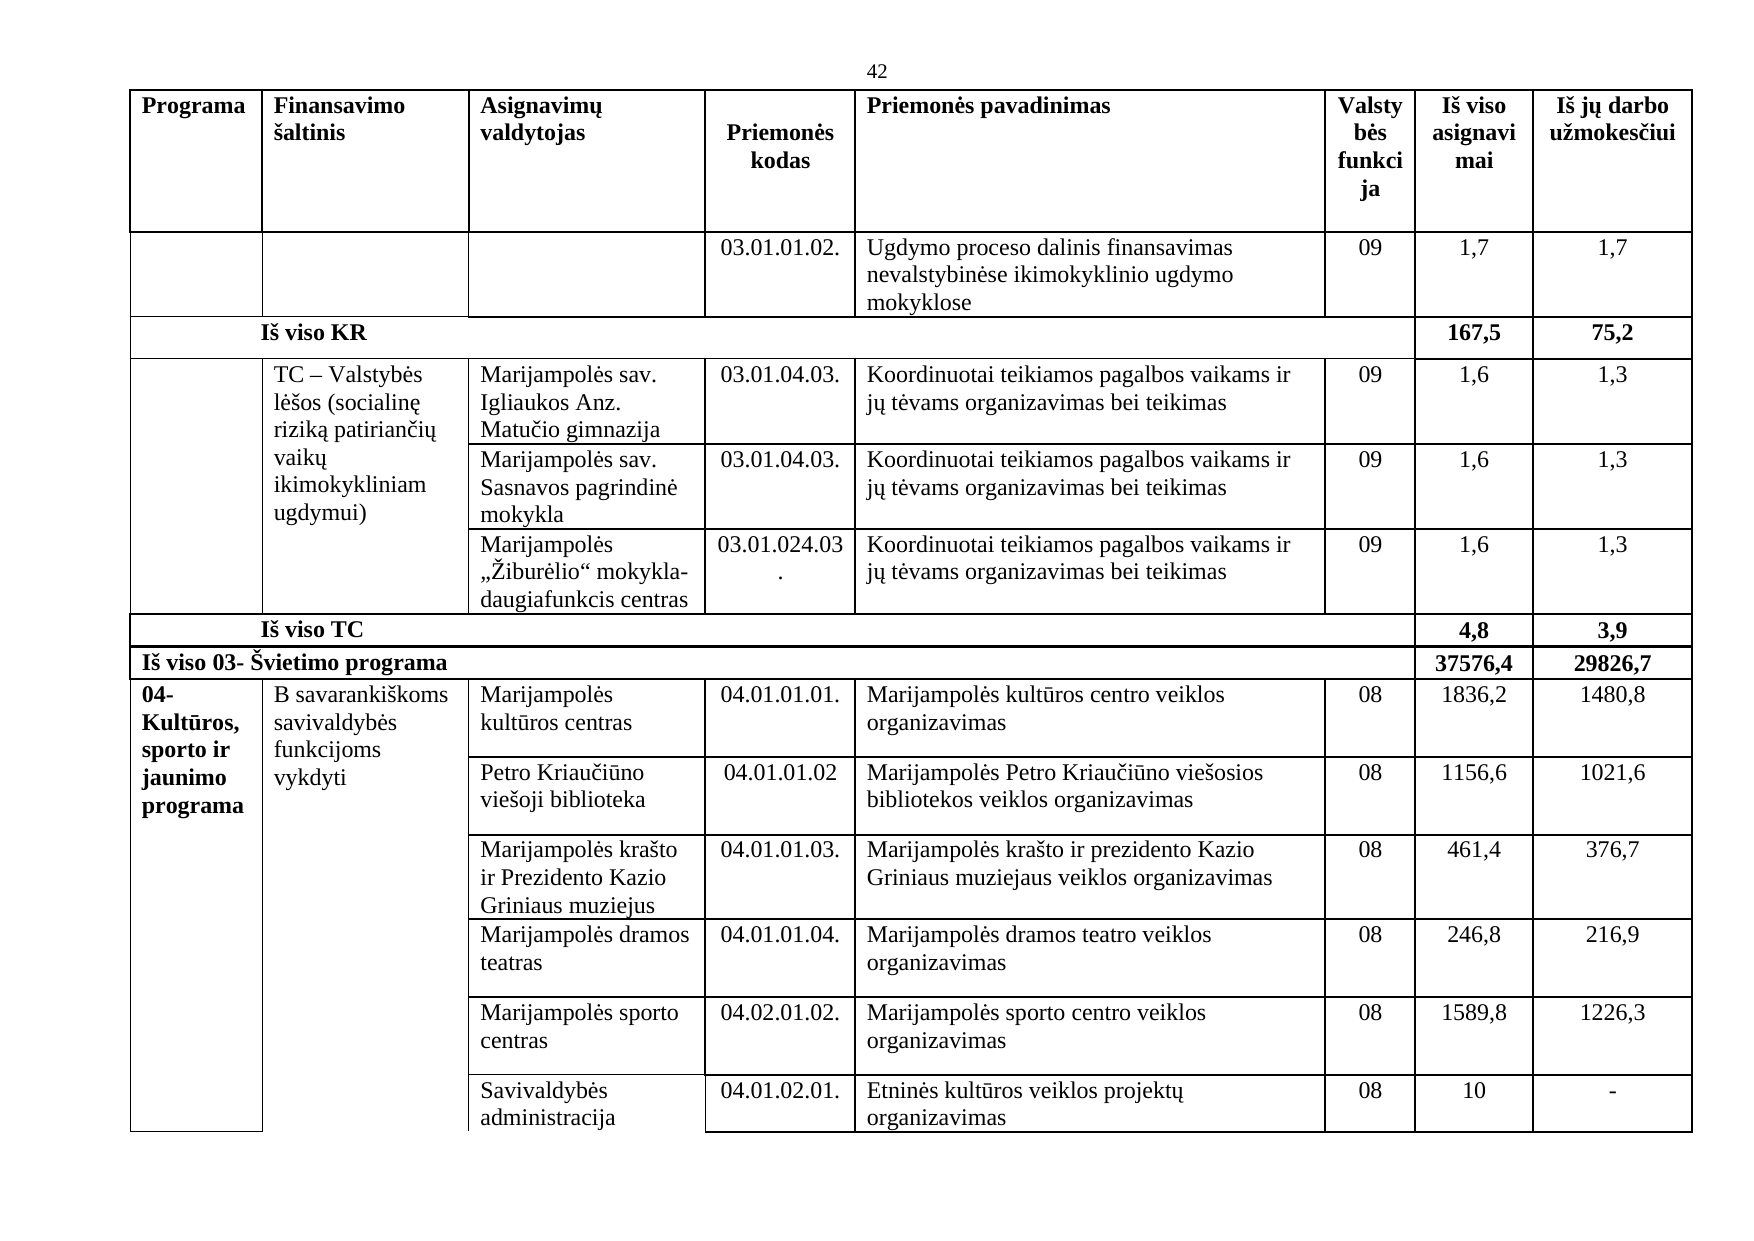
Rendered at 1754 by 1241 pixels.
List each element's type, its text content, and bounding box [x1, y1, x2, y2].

table_cell Iš viso 03- Švietimo programa [131, 648, 1414, 678]
table_cell [131, 201, 261, 231]
table_cell 03.01.04.03. [706, 445, 854, 528]
table_cell - [1534, 1076, 1691, 1131]
table_cell [1326, 201, 1414, 231]
table_cell Marijampolės kultūros centro veiklos organizavimas [856, 680, 1324, 756]
table_cell 04.01.01.03. [706, 836, 854, 918]
table_cell 04.01.02.01. [706, 1076, 854, 1131]
table_cell Iš viso TC [131, 615, 1414, 645]
table_cell Ugdymo proceso dalinis finansavimas nevalstybinėse ikimokyklinio ugdymo mokyklose [856, 233, 1324, 316]
table_cell Marijampolės sav. Sasnavos pagrindinė mokykla [469, 445, 704, 528]
table_cell Marijampolės krašto ir Prezidento Kazio Griniaus muziejus [469, 836, 704, 918]
table_cell 1,6 [1416, 530, 1532, 613]
table_cell 08 [1326, 836, 1414, 918]
table_cell Marijampolės kultūros centras [469, 680, 704, 756]
table_cell 03.01.04.03. [706, 359, 854, 443]
table_cell [470, 201, 704, 231]
table_cell 09 [1326, 445, 1414, 528]
table_cell 08 [1326, 1076, 1414, 1131]
table_header Iš jų darbo užmokesčiui [1534, 91, 1691, 231]
table_cell 08 [1326, 920, 1414, 996]
table_cell Savivaldybės administracija [469, 1075, 705, 1131]
table_cell 03.01.024.03. [706, 530, 854, 613]
table_cell Marijampolės sporto centras [469, 998, 704, 1073]
table_cell 37576,4 [1416, 648, 1532, 678]
table_cell 167,5 [1416, 318, 1532, 358]
table_cell Marijampolės sav. Igliaukos Anz. Matučio gimnazija [469, 359, 704, 443]
table_cell Petro Kriaučiūno viešoji biblioteka [469, 758, 704, 833]
table_cell 03.01.01.02. [706, 233, 854, 316]
table_cell Koordinuotai teikiamos pagalbos vaikams ir jų tėvams organizavimas bei teikimas [856, 445, 1324, 528]
table_cell [469, 233, 704, 316]
table_cell 1156,6 [1416, 758, 1532, 833]
table_header Iš viso asignavimai [1416, 91, 1532, 231]
table_cell 09 [1326, 530, 1414, 613]
table_header Asignavimų valdytojas [470, 91, 704, 201]
table_header Finansavimo šaltinis [263, 91, 468, 201]
table_cell 1480,8 [1534, 680, 1691, 756]
table_cell 1,7 [1534, 233, 1691, 316]
table_cell 216,9 [1534, 920, 1691, 996]
table_cell 09 [1326, 233, 1414, 316]
table_cell Marijampolės Petro Kriaučiūno viešosios bibliotekos veiklos organizavimas [856, 758, 1324, 833]
table_cell Koordinuotai teikiamos pagalbos vaikams ir jų tėvams organizavimas bei teikimas [856, 530, 1324, 613]
table_cell 1589,8 [1416, 998, 1532, 1073]
table_cell 246,8 [1416, 920, 1532, 996]
table_cell Marijampolės dramos teatras [469, 920, 704, 996]
table_cell Marijampolės dramos teatro veiklos organizavimas [856, 920, 1324, 996]
table_cell Marijampolės sporto centro veiklos organizavimas [856, 998, 1324, 1073]
table_cell 376,7 [1534, 836, 1691, 918]
table_cell 04.01.01.02 [706, 758, 854, 833]
table_cell 1,3 [1534, 530, 1691, 613]
table_cell [131, 233, 262, 316]
table_cell B savarankiškoms savivaldybės funkcijoms vykdyti [263, 680, 468, 1131]
table_cell TC – Valstybės lėšos (socialinę riziką patiriančių vaikų ikimokykliniam ugdymui) [263, 359, 468, 613]
table_cell 04.01.01.01. [706, 680, 854, 756]
table_cell 1021,6 [1534, 758, 1691, 833]
table_cell Marijampolės „Žiburėlio“ mokykla-daugiafunkcis centras [469, 530, 704, 613]
table_cell 04- Kultūros, sporto ir jaunimo programa [131, 680, 262, 1131]
table_cell [131, 359, 262, 613]
table_cell 08 [1326, 758, 1414, 833]
table_cell Etninės kultūros veiklos projektų organizavimas [856, 1076, 1324, 1131]
table_cell 461,4 [1416, 836, 1532, 918]
table_cell [263, 233, 468, 316]
table_cell 1226,3 [1534, 998, 1691, 1073]
table_cell 04.01.01.04. [706, 920, 854, 996]
table_header Priemonės kodas [706, 91, 854, 201]
table_cell 4,8 [1416, 615, 1532, 645]
table_header Priemonės pavadinimas [856, 91, 1324, 201]
table_cell 1836,2 [1416, 680, 1532, 756]
table_cell 29826,7 [1534, 648, 1691, 678]
table_cell 09 [1326, 359, 1414, 443]
table_cell Iš viso KR [131, 317, 1414, 358]
table_cell [263, 201, 468, 231]
table_cell 08 [1326, 680, 1414, 756]
table_cell Koordinuotai teikiamos pagalbos vaikams ir jų tėvams organizavimas bei teikimas [856, 359, 1324, 443]
table_header Programa [131, 91, 261, 201]
table_cell 04.02.01.02. [706, 998, 854, 1073]
table_header Valstybės funkcija [1326, 91, 1414, 201]
table_cell 75,2 [1534, 318, 1691, 358]
table_cell 1,3 [1534, 445, 1691, 528]
table_cell [706, 201, 854, 231]
table_cell 08 [1326, 998, 1414, 1073]
table_cell [856, 201, 1324, 231]
table_cell 1,6 [1416, 360, 1532, 443]
table_cell 1,7 [1416, 233, 1532, 316]
table_cell 3,9 [1534, 615, 1691, 645]
table_cell 1,3 [1534, 360, 1691, 443]
table_cell Marijampolės krašto ir prezidento Kazio Griniaus muziejaus veiklos organizavimas [856, 836, 1324, 918]
table_cell 10 [1416, 1076, 1532, 1131]
table_cell 1,6 [1416, 445, 1532, 528]
